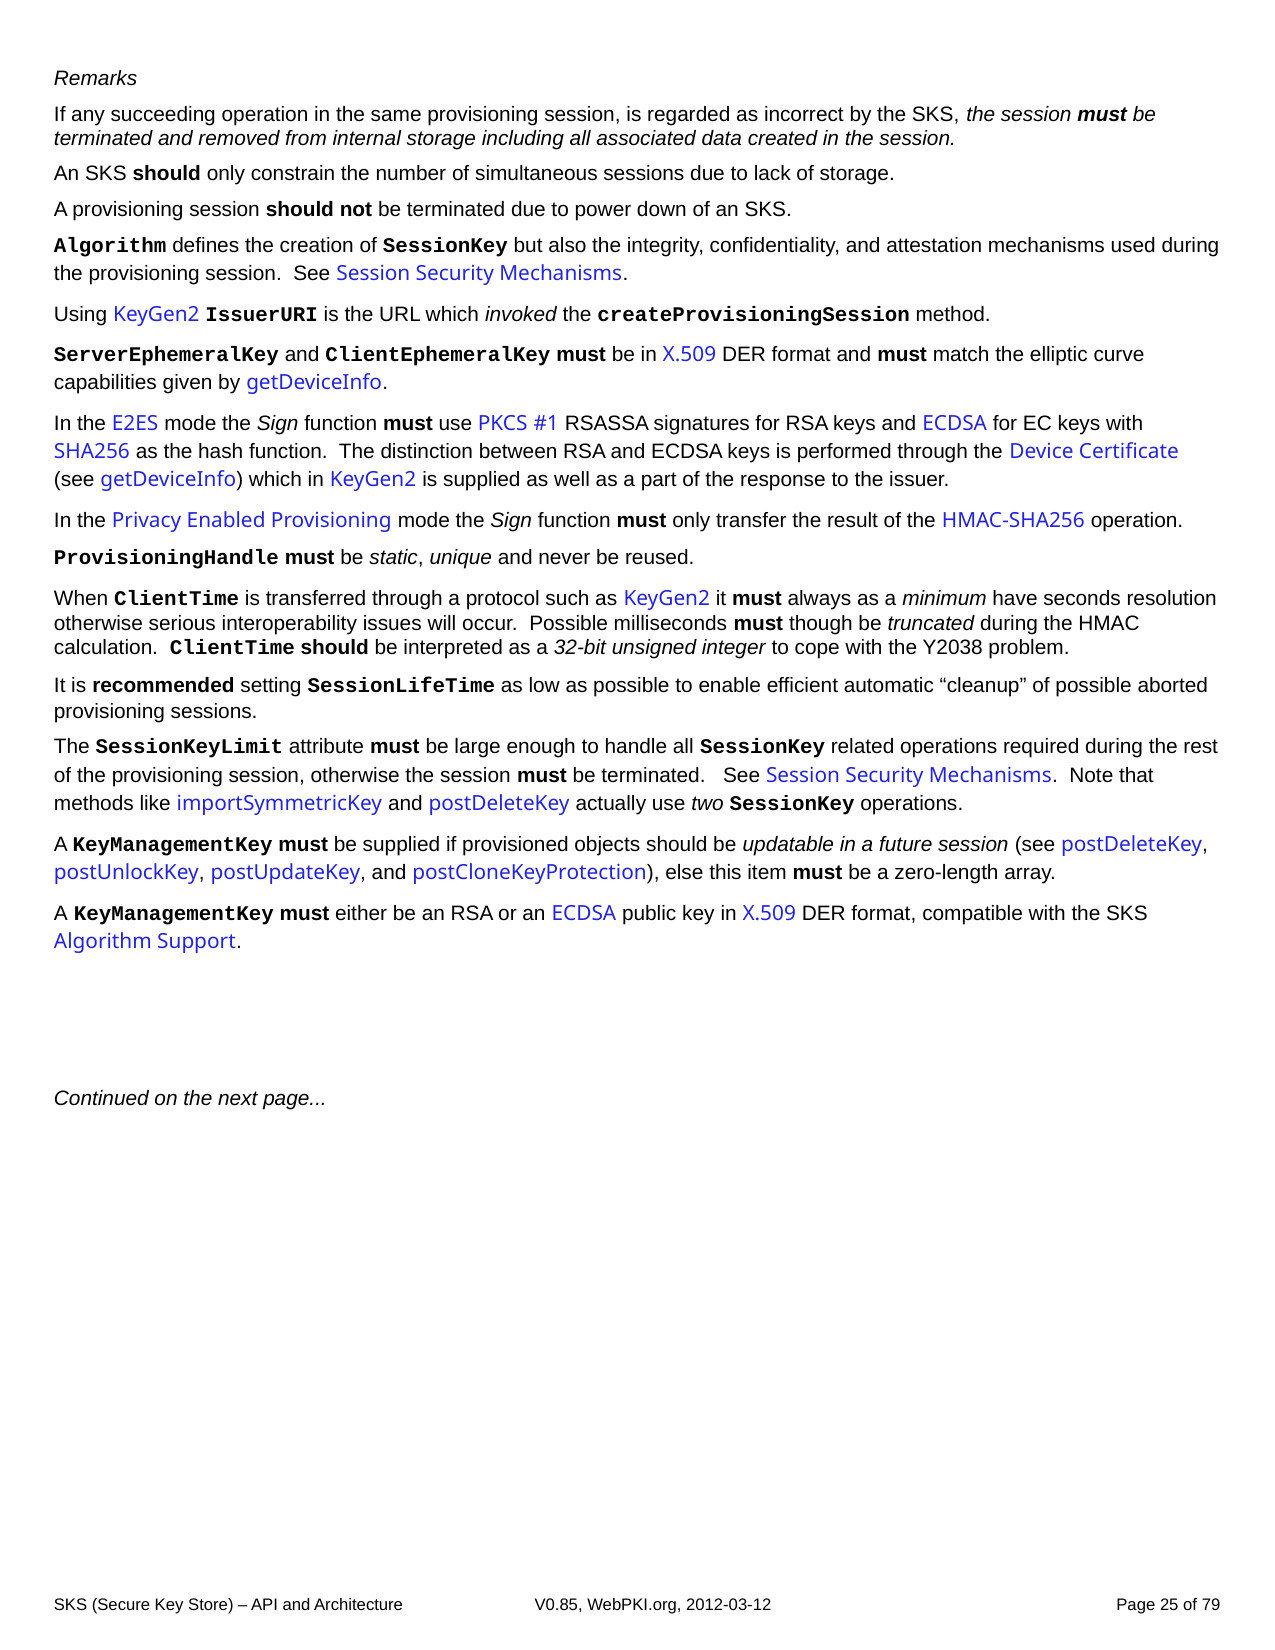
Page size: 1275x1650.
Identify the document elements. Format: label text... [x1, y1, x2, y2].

text Continued on the next page... [54, 1086, 1221, 1110]
text Remarks [54, 66, 1221, 90]
text Using KeyGen2 IssuerURI is the URL which invoked the createProvisioningSession method. [54, 299, 1221, 327]
text If any succeeding operation in the same provisioning session, is regarded as incorrect by the SKS, the session must be terminated and removed from internal storage including all associated data created in the session. [54, 101, 1221, 149]
text A KeyManagementKey must be supplied if provisioned objects should be updatable in a future session (see postDeleteKey, postUnlockKey, postUpdateKey, and postCloneKeyProtection), else this item must be a zero-length array. [54, 829, 1221, 886]
text In the Privacy Enabled Provisioning mode the Sign function must only transfer the result of the HMAC-SHA256 operation. [54, 505, 1221, 533]
text ServerEphemeralKey and ClientEphemeralKey must be in X.509 DER format and must match the elliptic curve capabilities given by getDeviceInfo. [54, 339, 1221, 396]
text An SKS should only constrain the number of simultaneous sessions due to lack of storage. [54, 161, 1221, 185]
text When ClientTime is transferred through a protocol such as KeyGen2 it must always as a minimum have seconds resolution otherwise serious interoperability issues will occur. Possible milliseconds must though be truncated during the HMAC calculation. ClientTime should be interpreted as a 32-bit unsigned integer to cope with the Y2038 problem. [54, 583, 1221, 661]
text Algorithm defines the creation of SessionKey but also the integrity, confidentiality, and attestation mechanisms used during the provisioning session. See Session Security Mechanisms. [54, 233, 1221, 287]
text It is recommended setting SessionLifeTime as low as possible to enable efficient automatic “cleanup” of possible aborted provisioning sessions. [54, 673, 1221, 722]
text ProvisioningHandle must be static, unique and never be reused. [54, 545, 1221, 571]
text The SessionKeyLimit attribute must be large enough to handle all SessionKey related operations required during the rest of the provisioning session, otherwise the session must be terminated. See Session Security Mechanisms. Note that methods like importSymmetricKey and postDeleteKey actually use two SessionKey operations. [54, 734, 1221, 817]
text A provisioning session should not be terminated due to power down of an SKS. [54, 197, 1221, 221]
text In the E2ES mode the Sign function must use PKCS #1 RSASSA signatures for RSA keys and ECDSA for EC keys with SHA256 as the hash function. The distinction between RSA and ECDSA keys is performed through the Device Certificate (see getDeviceInfo) which in KeyGen2 is supplied as well as a part of the response to the issuer. [54, 408, 1221, 493]
text A KeyManagementKey must either be an RSA or an ECDSA public key in X.509 DER format, compatible with the SKS Algorithm Support. [54, 898, 1221, 954]
